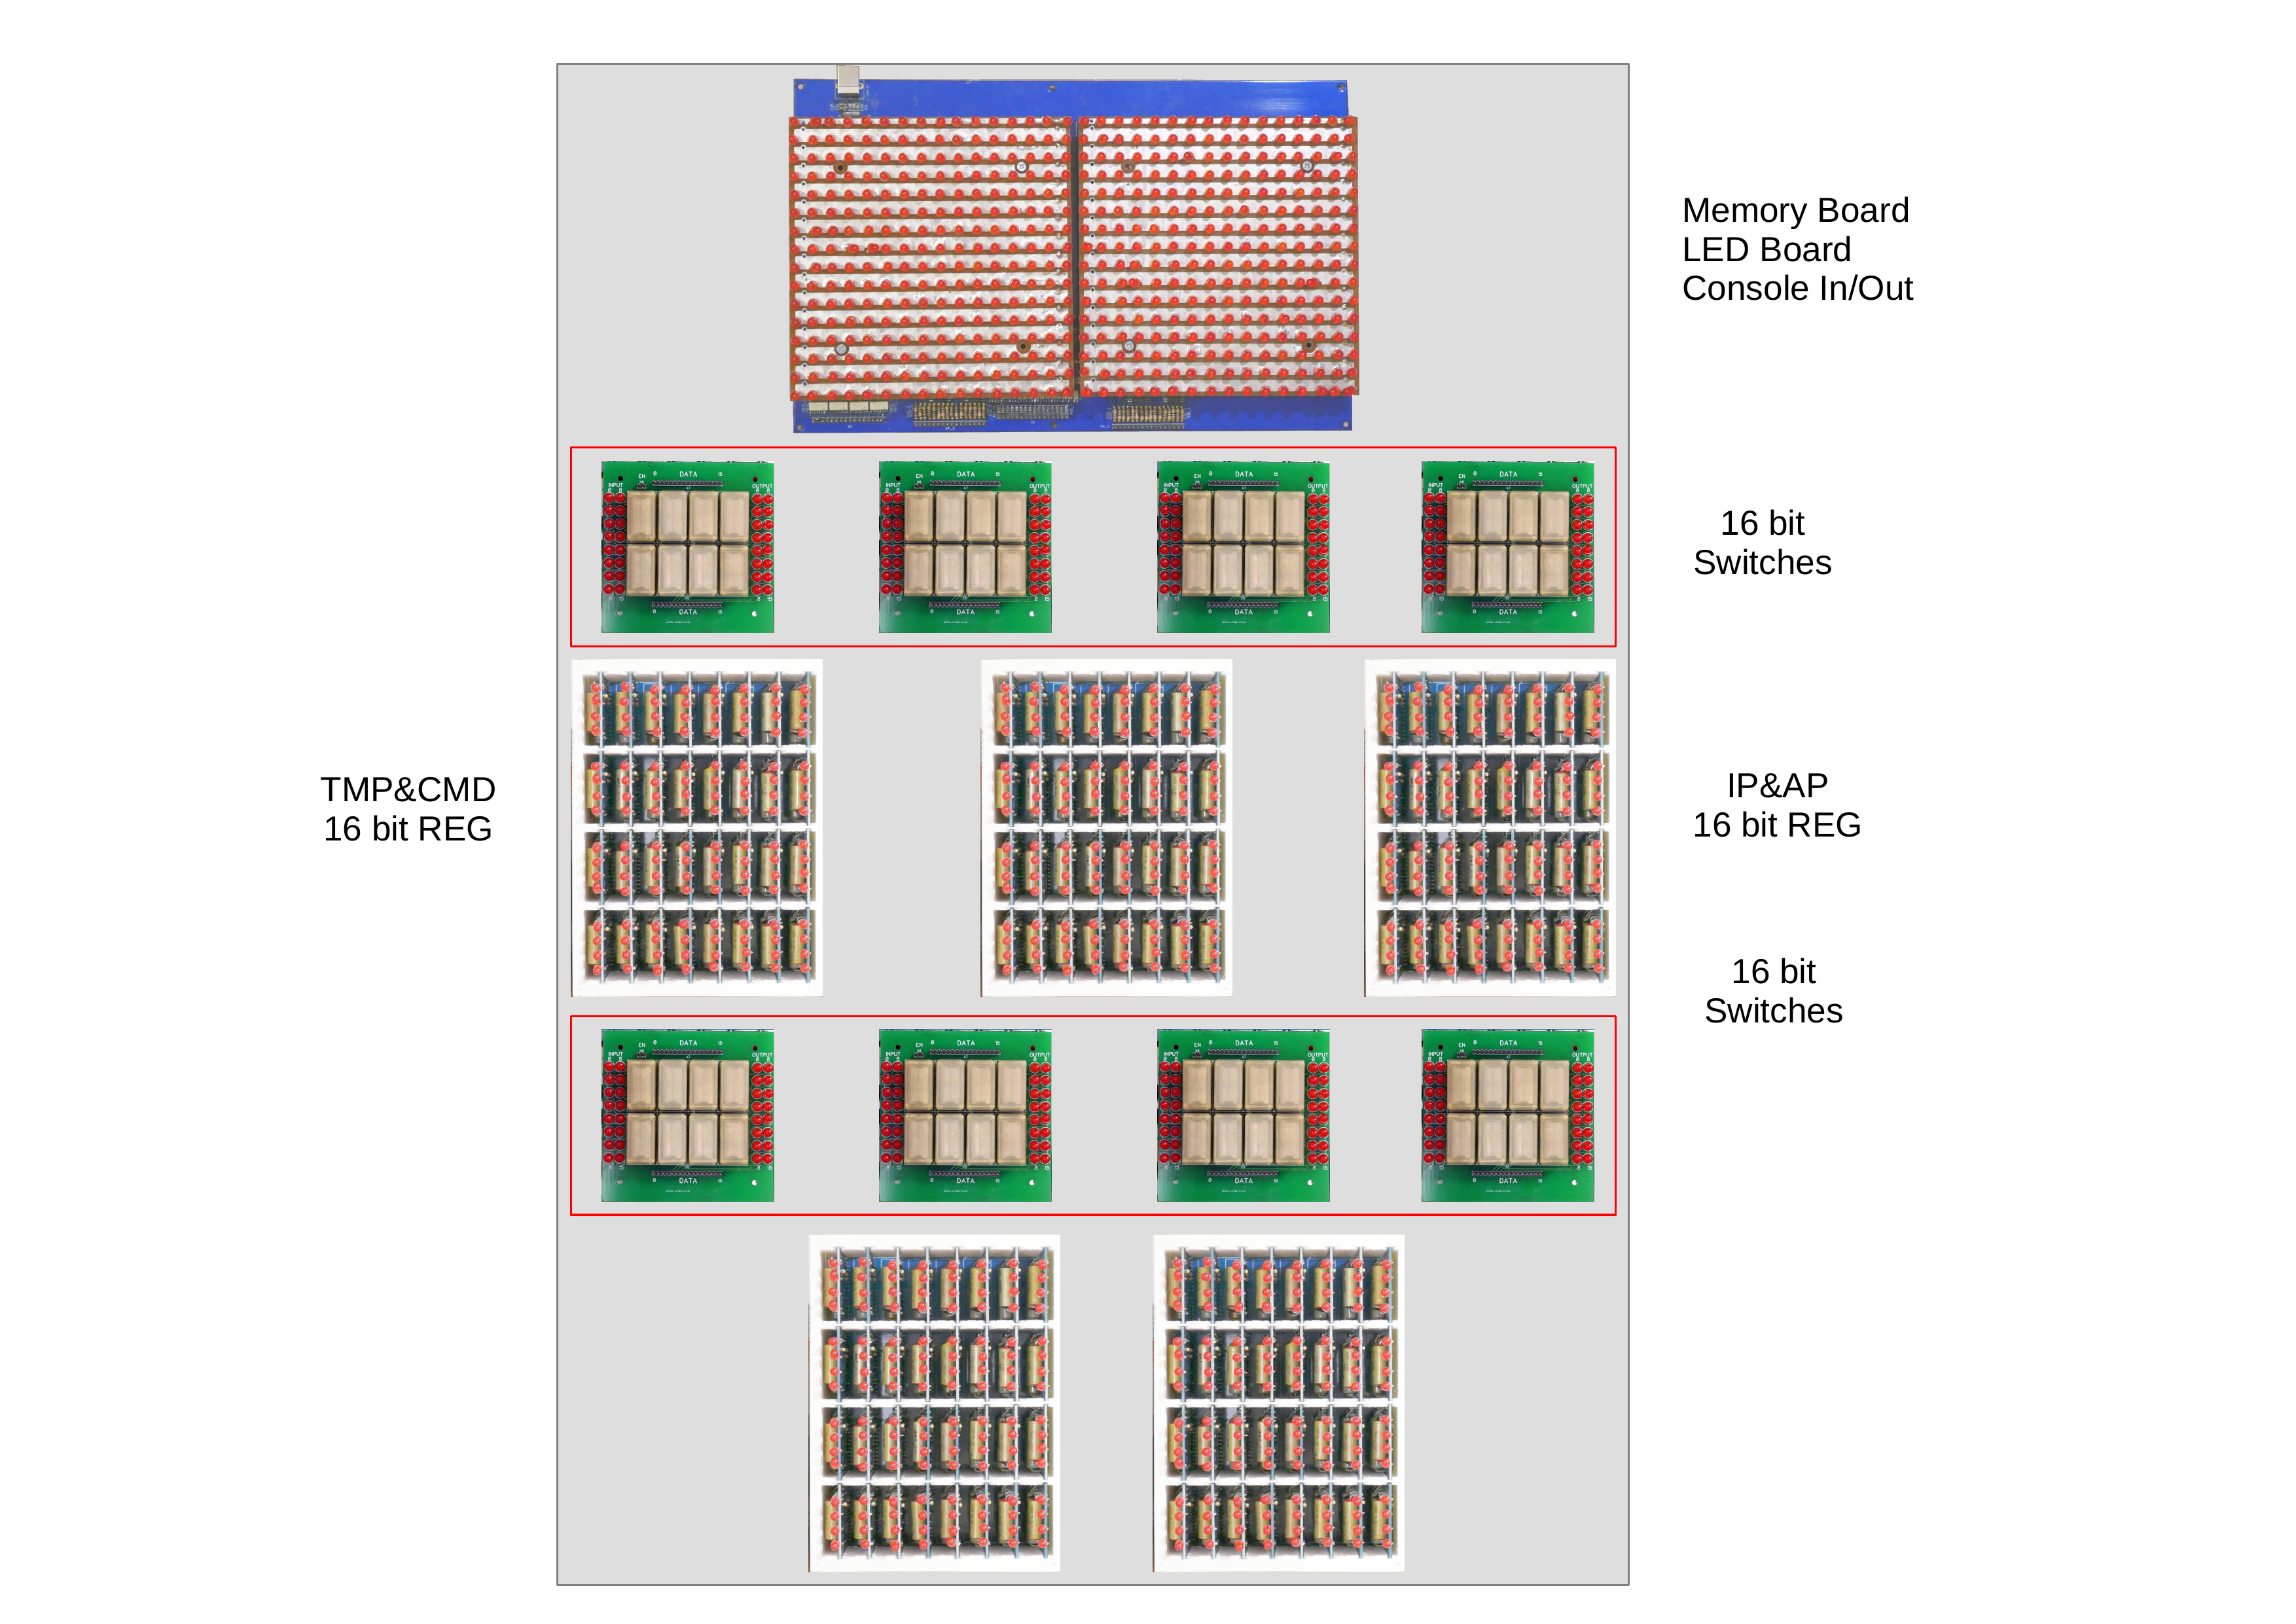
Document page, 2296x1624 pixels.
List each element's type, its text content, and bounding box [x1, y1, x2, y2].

picture [601, 461, 774, 633]
picture [1153, 1235, 1405, 1572]
picture [879, 1030, 1052, 1202]
picture [808, 1235, 1060, 1572]
text_box 16 bit Switches [1695, 947, 1861, 1039]
picture [571, 659, 823, 997]
text_box Memory Board LED Board Console In/Out [1672, 185, 1931, 317]
text_box [557, 63, 1629, 1585]
text_box 16 bit Switches [1683, 499, 1850, 590]
text_box IP&AP 16 bit REG [1683, 761, 1881, 853]
picture [1157, 1030, 1330, 1202]
picture [1422, 1030, 1594, 1202]
picture [1364, 659, 1616, 997]
picture [879, 461, 1052, 633]
picture [1157, 461, 1330, 633]
picture [980, 659, 1232, 997]
text_box TMP&CMD 16 bit REG [311, 765, 514, 857]
picture [1422, 461, 1594, 633]
picture [780, 63, 1367, 435]
picture [601, 1030, 774, 1202]
